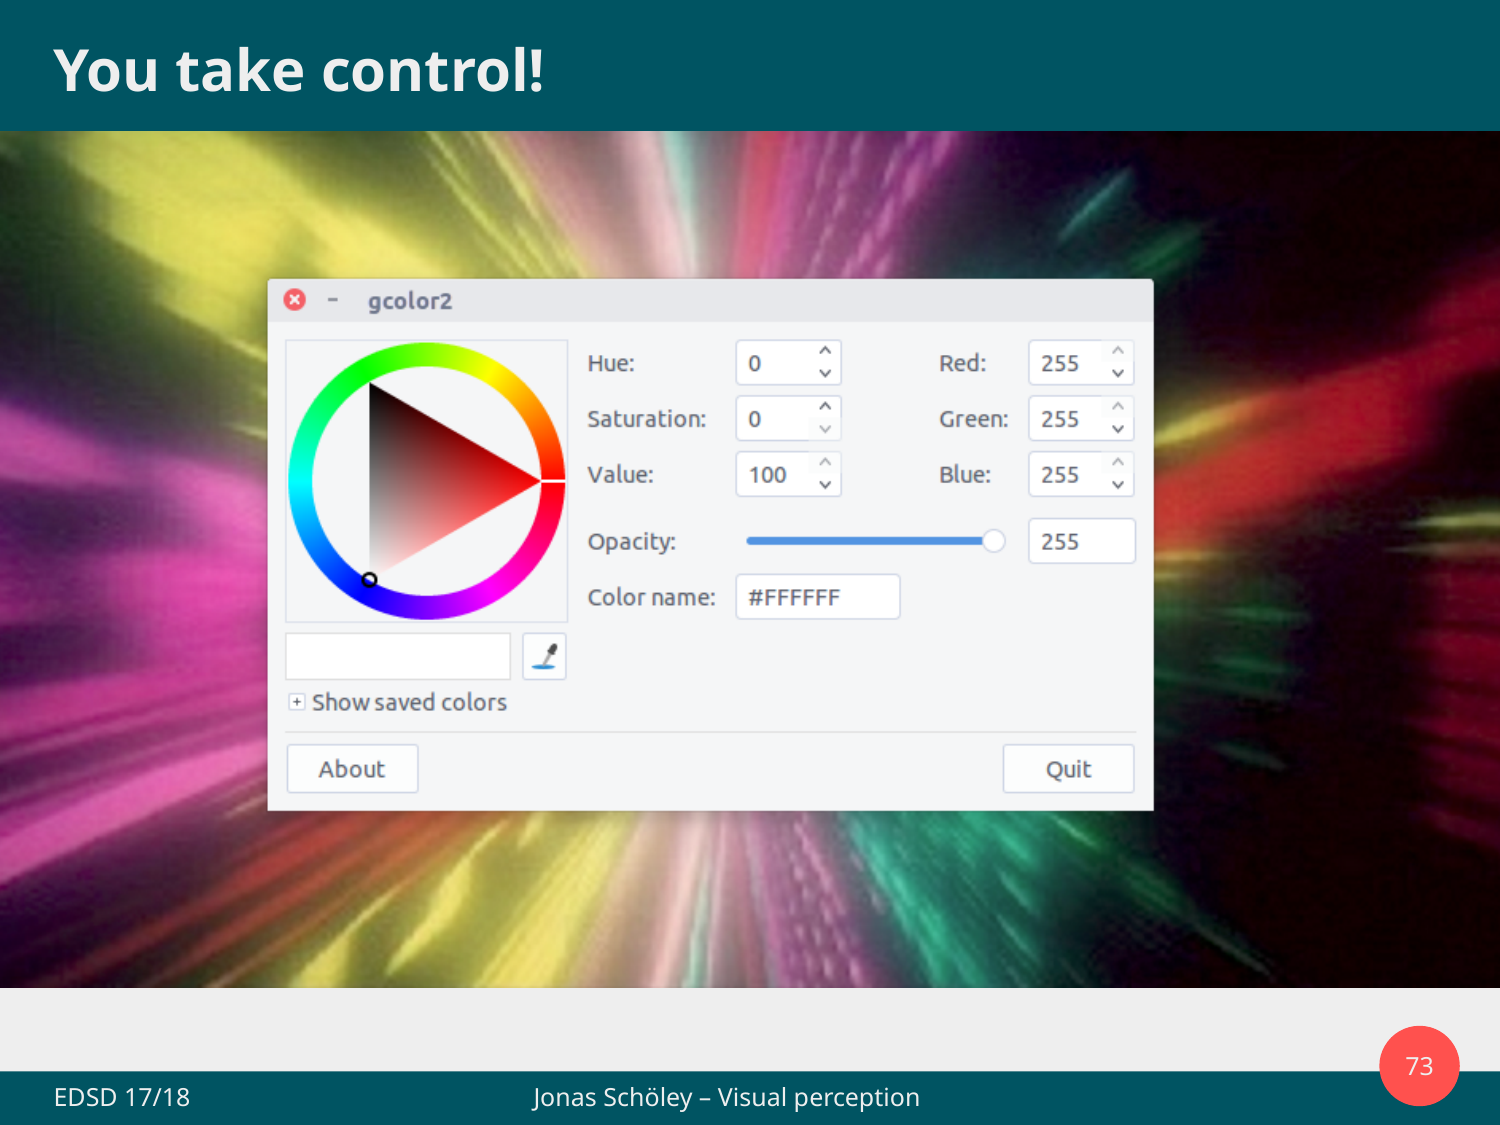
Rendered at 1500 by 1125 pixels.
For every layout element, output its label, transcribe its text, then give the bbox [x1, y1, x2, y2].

picture [0, 131, 1500, 988]
title You take control! [53, 0, 1447, 141]
